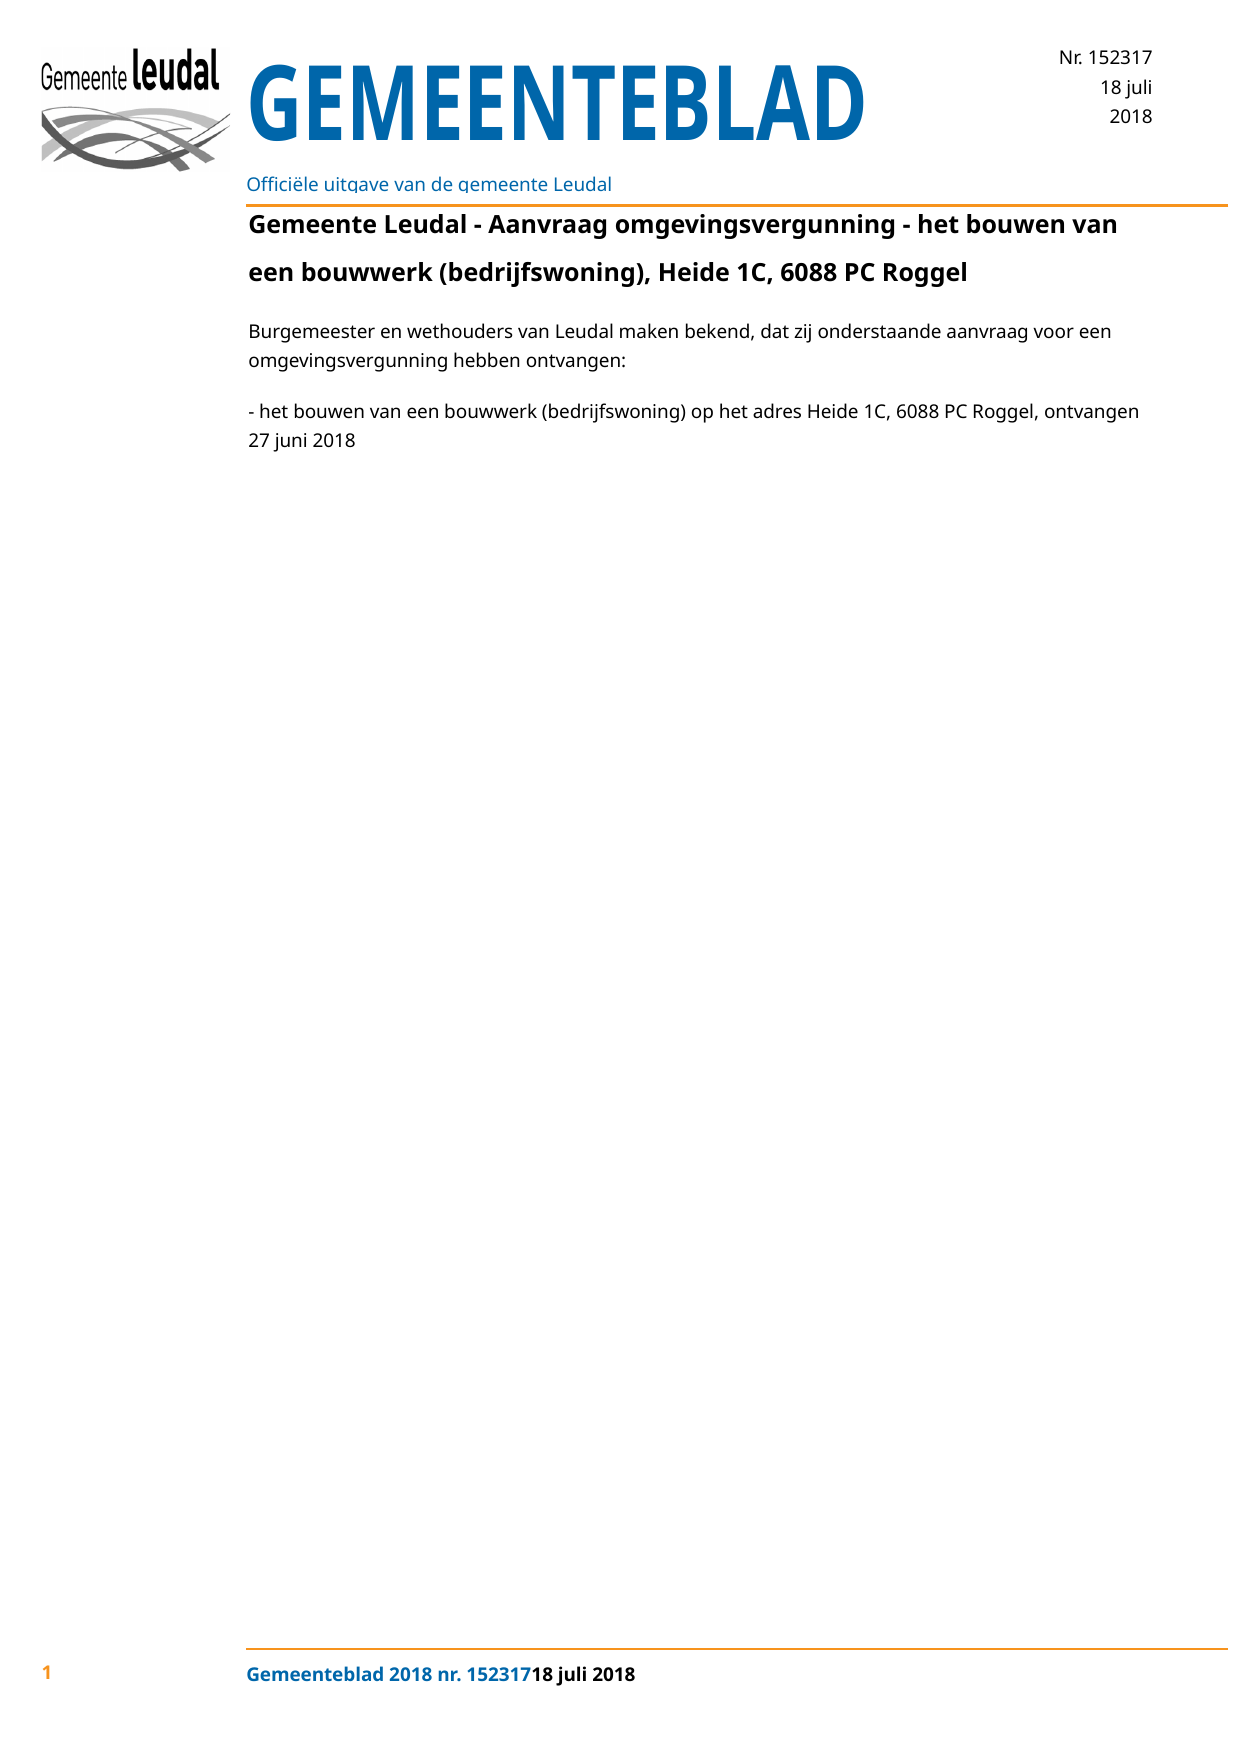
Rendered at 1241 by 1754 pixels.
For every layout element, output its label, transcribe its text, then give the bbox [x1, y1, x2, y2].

text Gemeente Leudal - Aanvraag omgevingsvergunning - het bouwen van een bouwwerk (bedrijfswoning), Heide 1C, 6088 PC Roggel [248, 207, 1152, 288]
picture [41, 47, 231, 172]
text - het bouwen van een bouwwerk (bedrijfswoning) op het adres Heide 1C, 6088 PC Roggel, ontvangen 27 juni 2018 [248, 398, 1152, 453]
text Burgemeester en wethouders van Leudal maken bekend, dat zij onderstaande aanvraag voor een omgevingsvergunning hebben ontvangen: [248, 318, 1152, 373]
